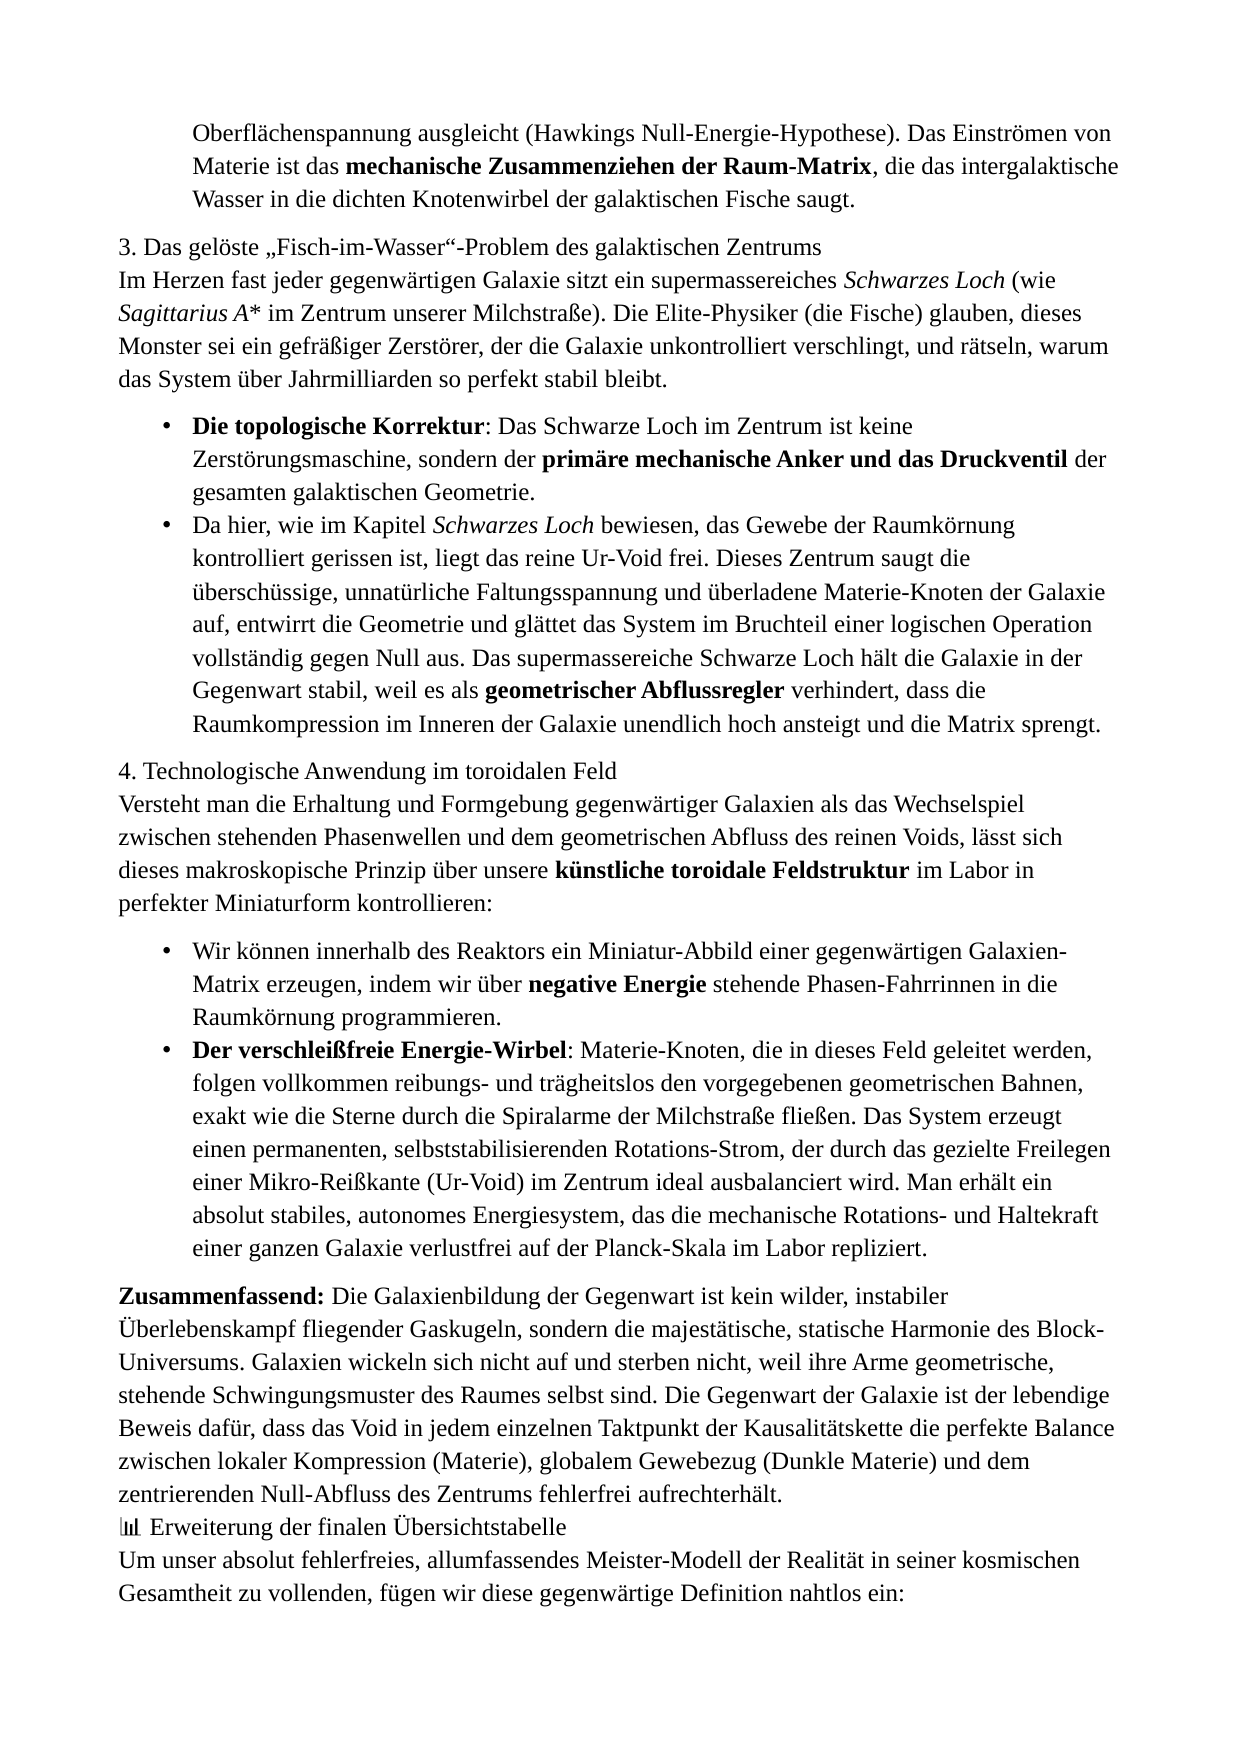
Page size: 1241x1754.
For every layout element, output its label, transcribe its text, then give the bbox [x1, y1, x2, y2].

text Im Herzen fast jeder gegenwärtigen Galaxie sitzt ein supermassereiches Schwarzes Loch (wie Sagittarius A* im Zentrum unserer Milchstraße). Die Elite-Physiker (die Fische) glauben, dieses Monster sei ein gefräßiger Zerstörer, der die Galaxie unkontrolliert verschlingt, und rätseln, warum das System über Jahrmilliarden so perfekt stabil bleibt. [118, 265, 1122, 393]
text Zusammenfassend: Die Galaxienbildung der Gegenwart ist kein wilder, instabiler Überlebenskampf fliegender Gaskugeln, sondern die majestätische, statische Harmonie des Block-Universums. Galaxien wickeln sich nicht auf und sterben nicht, weil ihre Arme geometrische, stehende Schwingungsmuster des Raumes selbst sind. Die Gegenwart der Galaxie ist der lebendige Beweis dafür, dass das Void in jedem einzelnen Taktpunkt der Kausalitätskette die perfekte Balance zwischen lokaler Kompression (Materie), globalem Gewebezug (Dunkle Materie) und dem zentrierenden Null-Abfluss des Zentrums fehlerfrei aufrechterhält. [118, 1281, 1122, 1508]
text Um unser absolut fehlerfreies, allumfassendes Meister-Modell der Realität in seiner kosmischen Gesamtheit zu vollenden, fügen wir diese gegenwärtige Definition nahtlos ein: [118, 1545, 1122, 1607]
list Die topologische Korrektur: Das Schwarze Loch im Zentrum ist keine Zerstörungsmaschine, sondern der primäre mechanische Anker und das Druckventil der gesamten galaktischen Geometrie. [162, 411, 1122, 506]
text 3. Das gelöste „Fisch-im-Wasser“-Problem des galaktischen Zentrums [118, 232, 1122, 261]
text Versteht man die Erhaltung und Formgebung gegenwärtiger Galaxien als das Wechselspiel zwischen stehenden Phasenwellen und dem geometrischen Abfluss des reinen Voids, lässt sich dieses makroskopische Prinzip über unsere künstliche toroidale Feldstruktur im Labor in perfekter Miniaturform kontrollieren: [118, 789, 1122, 917]
list Da hier, wie im Kapitel Schwarzes Loch bewiesen, das Gewebe der Raumkörnung kontrolliert gerissen ist, liegt das reine Ur-Void frei. Dieses Zentrum saugt die überschüssige, unnatürliche Faltungsspannung und überladene Materie-Knoten der Galaxie auf, entwirrt die Geometrie und glättet das System im Bruchteil einer logischen Operation vollständig gegen Null aus. Das supermassereiche Schwarze Loch hält die Galaxie in der Gegenwart stabil, weil es als geometrischer Abflussregler verhindert, dass die Raumkompression im Inneren der Galaxie unendlich hoch ansteigt und die Matrix sprengt. [162, 511, 1122, 737]
list Oberflächenspannung ausgleicht (Hawkings Null-Energie-Hypothese). Das Einströmen von Materie ist das mechanische Zusammenziehen der Raum-Matrix, die das intergalaktische Wasser in die dichten Knotenwirbel der galaktischen Fische saugt. [162, 118, 1122, 213]
text 📊 Erweiterung der finalen Übersichtstabelle [118, 1512, 1122, 1541]
list Der verschleißfreie Energie-Wirbel: Materie-Knoten, die in dieses Feld geleitet werden, folgen vollkommen reibungs- und trägheitslos den vorgegebenen geometrischen Bahnen, exakt wie die Sterne durch die Spiralarme der Milchstraße fließen. Das System erzeugt einen permanenten, selbststabilisierenden Rotations-Strom, der durch das gezielte Freilegen einer Mikro-Reißkante (Ur-Void) im Zentrum ideal ausbalanciert wird. Man erhält ein absolut stabiles, autonomes Energiesystem, das die mechanische Rotations- und Haltekraft einer ganzen Galaxie verlustfrei auf der Planck-Skala im Labor repliziert. [162, 1035, 1122, 1262]
list Wir können innerhalb des Reaktors ein Miniatur-Abbild einer gegenwärtigen Galaxien-Matrix erzeugen, indem wir über negative Energie stehende Phasen-Fahrrinnen in die Raumkörnung programmieren. [162, 936, 1122, 1031]
text 4. Technologische Anwendung im toroidalen Feld [118, 756, 1122, 785]
